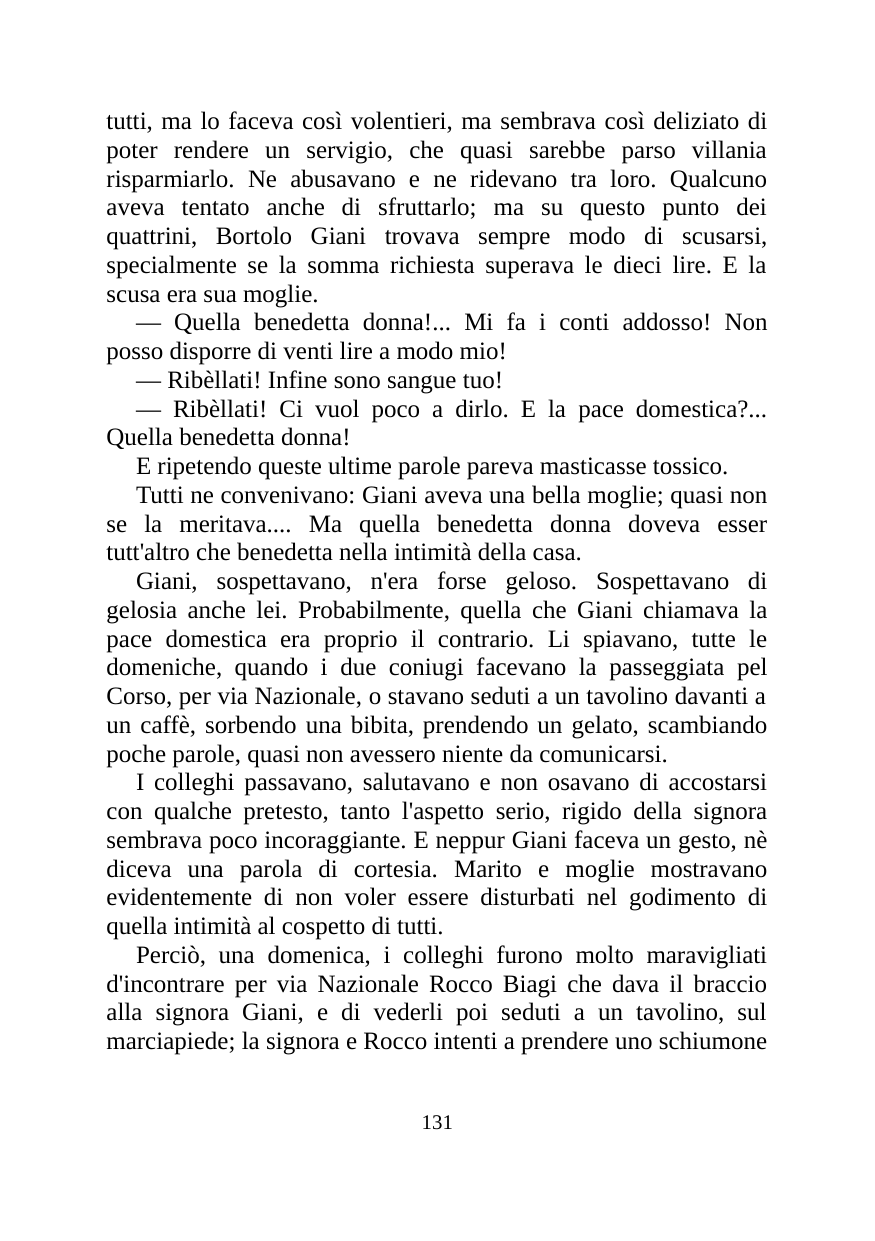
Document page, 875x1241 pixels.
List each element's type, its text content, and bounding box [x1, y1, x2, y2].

text — Quella benedetta donna!... Mi fa i conti addosso! Non posso disporre di venti lire a modo mio! [106, 307, 768, 365]
text tutti, ma lo faceva così volentieri, ma sembrava così deliziato di poter rendere un servigio, che quasi sarebbe parso villania risparmiarlo. Ne abusavano e ne ridevano tra loro. Qualcuno aveva tentato anche di sfruttarlo; ma su questo punto dei quattrini, Bortolo Giani trovava sempre modo di scusarsi, specialmente se la somma richiesta superava le dieci lire. E la scusa era sua moglie. [106, 106, 768, 307]
text Giani, sospettavano, n'era forse geloso. Sospettavano di gelosia anche lei. Probabilmente, quella che Giani chiamava la pace domestica era proprio il contrario. Li spiavano, tutte le domeniche, quando i due coniugi facevano la passeggiata pel Corso, per via Nazionale, o stavano seduti a un tavolino davanti a un caffè, sorbendo una bibita, prendendo un gelato, scambiando poche parole, quasi non avessero niente da comunicarsi. [106, 566, 768, 767]
text Tutti ne convenivano: Giani aveva una bella moglie; quasi non se la meritava.... Ma quella benedetta donna doveva esser tutt'altro che benedetta nella intimità della casa. [106, 480, 768, 566]
text I colleghi passavano, salutavano e non osavano di accostarsi con qualche pretesto, tanto l'aspetto serio, rigido della signora sembrava poco incoraggiante. E neppur Giani faceva un gesto, nè diceva una parola di cortesia. Marito e moglie mostravano evidentemente di non voler essere disturbati nel godimento di quella intimità al cospetto di tutti. [106, 767, 768, 940]
text — Ribèllati! Ci vuol poco a dirlo. E la pace domestica?... Quella benedetta donna! [106, 394, 768, 451]
text Perciò, una domenica, i colleghi furono molto maravigliati d'incontrare per via Nazionale Rocco Biagi che dava il braccio alla signora Giani, e di vederli poi seduti a un tavolino, sul marciapiede; la signora e Rocco intenti a prendere uno schiumone [106, 940, 768, 1055]
text E ripetendo queste ultime parole pareva masticasse tossico. [106, 451, 768, 480]
text — Ribèllati! Infine sono sangue tuo! [106, 365, 768, 394]
